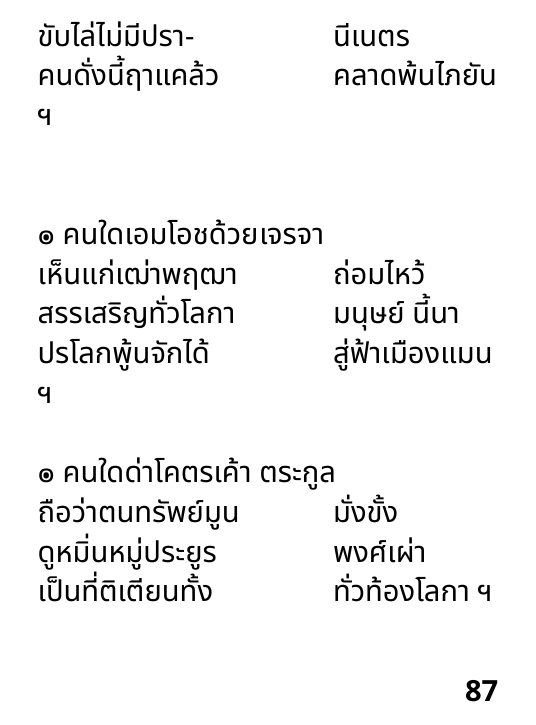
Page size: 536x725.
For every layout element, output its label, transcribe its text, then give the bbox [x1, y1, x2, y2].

text ปรโลกพู้นจักได้ สู่ฟ้าเมืองแมน ฯ [37, 332, 498, 412]
text เห็นแก่เฒ่าพฤฒา ถ่อมไหว้ [37, 253, 498, 293]
text ถือว่าตนทรัพย์มูน มั่งขั้ง [37, 491, 498, 531]
text เป็นที่ติเตียนทั้ง ทั่วท้องโลกา ฯ [37, 571, 498, 610]
text ๏ คนใดด่าโคตรเค้า ตระกูล [37, 452, 498, 491]
text ขับไล่ไม่มีปรา- นีเนตร [37, 15, 498, 55]
text ๏ คนใดเอมโอชด้วย เจรจา [37, 213, 498, 253]
text คนดั่งนี้ฤาแคล้ว คลาดพ้นไภยัน ฯ [37, 55, 498, 134]
text สรรเสริญทั่วโลกา มนุษย์ นี้นา [37, 293, 498, 332]
text ดูหมิ่นหมู่ประยูร พงศ์เผ่า [37, 531, 498, 571]
